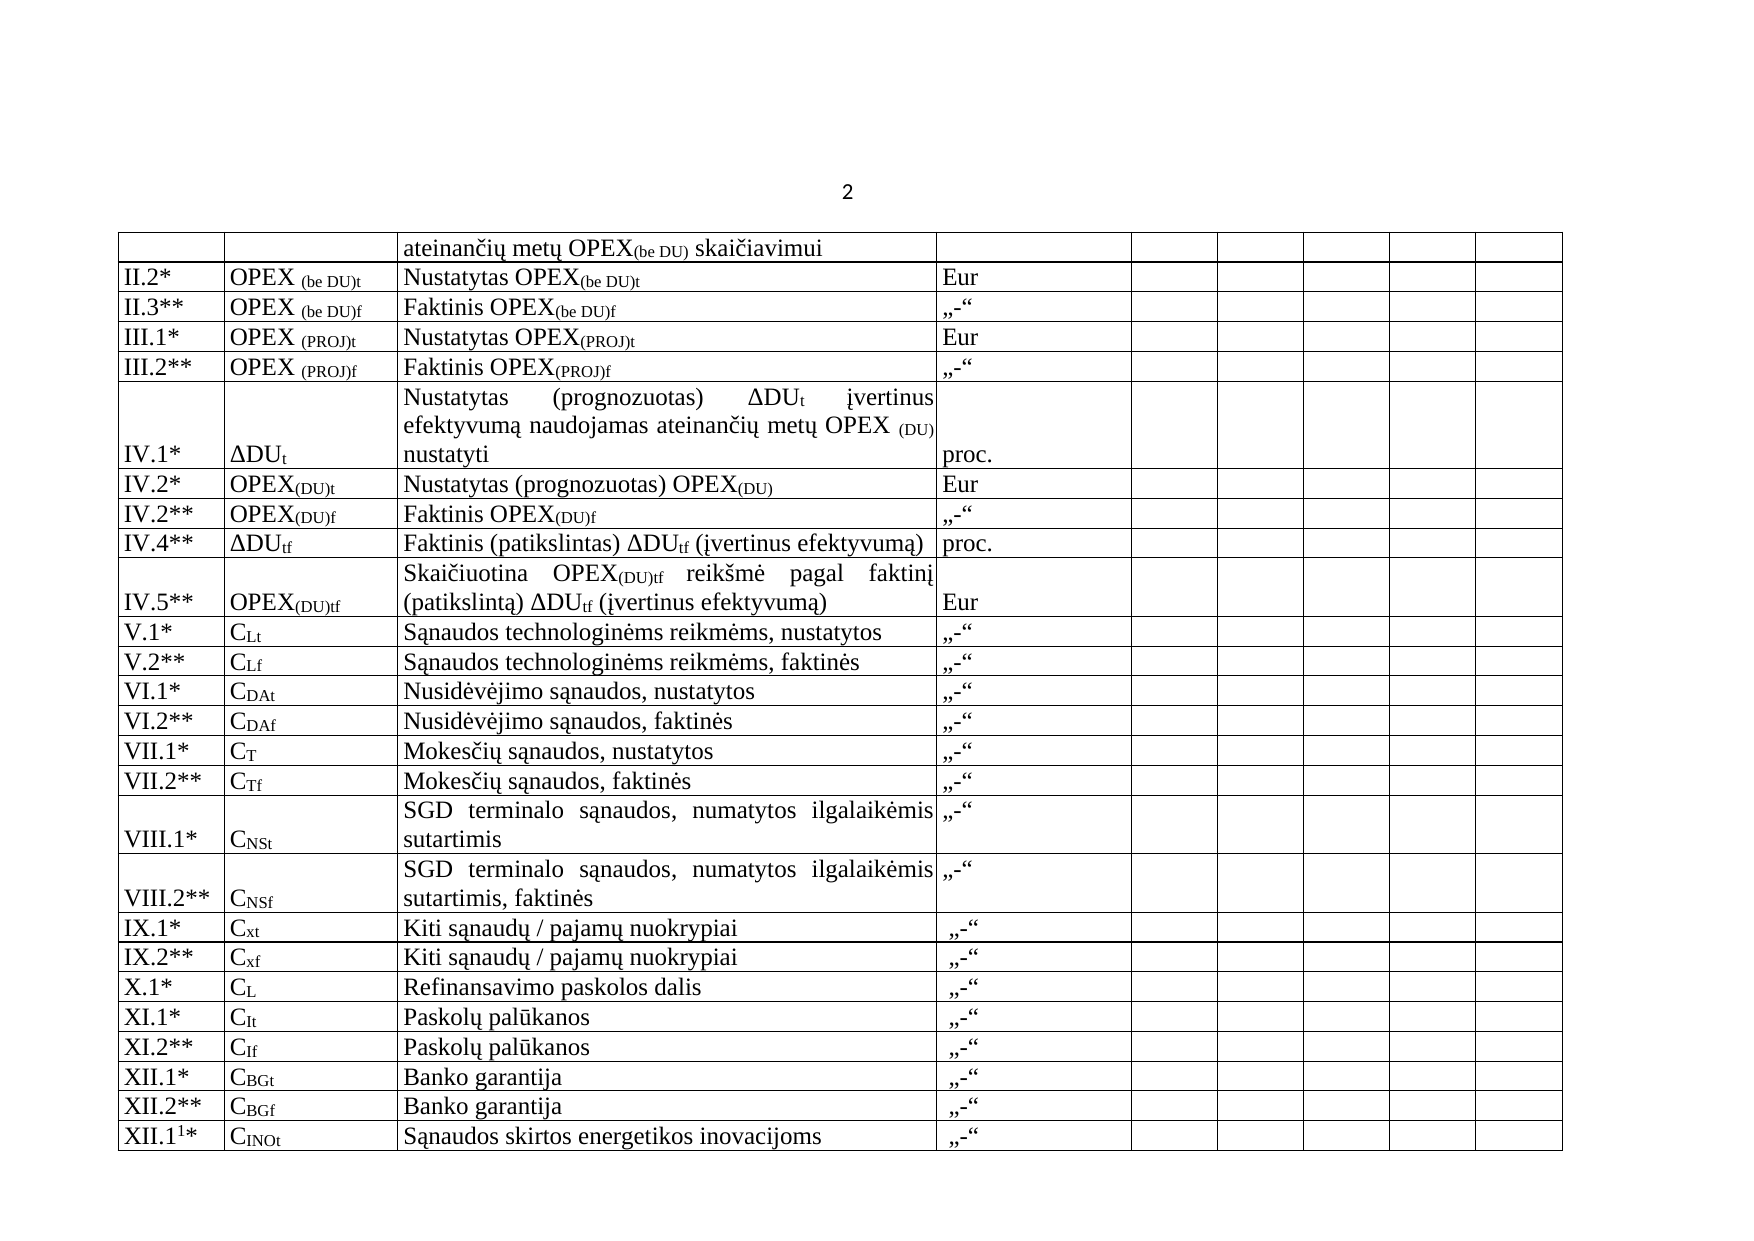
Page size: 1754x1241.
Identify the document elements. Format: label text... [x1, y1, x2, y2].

table_cell [1304, 529, 1389, 557]
table_cell [1304, 1002, 1389, 1031]
table_cell XI.1* [119, 1002, 224, 1031]
table_cell II.3** [119, 292, 224, 321]
table_cell [1218, 263, 1303, 291]
table_cell [1476, 558, 1562, 616]
table_cell V.2** [119, 647, 224, 675]
table_cell IV.4** [119, 529, 224, 557]
table_cell VIII.1* [119, 796, 224, 853]
table_cell [1476, 736, 1562, 765]
table_cell [1132, 558, 1217, 616]
table_cell [1390, 796, 1475, 853]
table_cell [1476, 796, 1562, 853]
table_cell IV.2* [119, 469, 224, 498]
table_cell [1132, 706, 1217, 735]
table_cell V.1* [119, 617, 224, 646]
table_cell [1132, 617, 1217, 646]
table_cell OPEX(DU)tf [225, 558, 397, 616]
table_cell „-“ [937, 913, 1131, 941]
table_cell „-“ [937, 292, 1131, 321]
table_cell „-“ [937, 617, 1131, 646]
table_cell OPEX (be DU)f [225, 292, 397, 321]
table_cell [1304, 1091, 1389, 1120]
table_cell [1476, 1062, 1562, 1090]
table_cell Refinansavimo paskolos dalis [398, 972, 936, 1001]
table_cell [1218, 292, 1303, 321]
table_cell „-“ [937, 1002, 1131, 1031]
table_cell [1218, 469, 1303, 498]
table_cell [1132, 352, 1217, 381]
table_cell [1218, 943, 1303, 971]
table_cell Faktinis OPEX(PROJ)f [398, 352, 936, 381]
table_cell [1390, 529, 1475, 557]
table_cell [1390, 617, 1475, 646]
table_cell [1390, 1062, 1475, 1090]
table_cell Banko garantija [398, 1091, 936, 1120]
table_cell „-“ [937, 1121, 1131, 1150]
table_cell „-“ [937, 676, 1131, 705]
table_cell [1132, 1062, 1217, 1090]
table_cell CNSf [225, 854, 397, 912]
table_cell [1132, 796, 1217, 853]
table_cell Cxt [225, 913, 397, 941]
table_cell [1304, 382, 1389, 468]
table_cell „-“ [937, 972, 1131, 1001]
table_cell [1218, 322, 1303, 351]
table_cell CDAt [225, 676, 397, 705]
table_cell Nusidėvėjimo sąnaudos, faktinės [398, 706, 936, 735]
table_cell [1304, 676, 1389, 705]
table_cell [1304, 943, 1389, 971]
table_cell CINOt [225, 1121, 397, 1150]
table_cell XI.2** [119, 1032, 224, 1061]
table_cell [1218, 1121, 1303, 1150]
table_cell „-“ [937, 1032, 1131, 1061]
table_cell Skaičiuotina OPEX(DU)tf reikšmė pagal faktinį (patikslintą) ΔDUtf (įvertinus efektyvumą) [398, 558, 936, 616]
table_cell CT [225, 736, 397, 765]
table_cell CNSt [225, 796, 397, 853]
table_cell III.2** [119, 352, 224, 381]
table_cell [1132, 233, 1217, 261]
table_cell Mokesčių sąnaudos, faktinės [398, 766, 936, 794]
table_cell Nustatytas (prognozuotas) ΔDUt įvertinus efektyvumą naudojamas ateinančių metų OPEX (DU) nustatyti [398, 382, 936, 468]
table_cell CDAf [225, 706, 397, 735]
table_cell Nustatytas (prognozuotas) OPEX(DU) [398, 469, 936, 498]
table_cell [1218, 854, 1303, 912]
table_cell [1132, 766, 1217, 794]
table_cell [1476, 854, 1562, 912]
table_cell Faktinis OPEX(DU)f [398, 499, 936, 527]
table_cell VIII.2** [119, 854, 224, 912]
table_cell VII.2** [119, 766, 224, 794]
table_cell [1390, 1091, 1475, 1120]
table_cell [1218, 1062, 1303, 1090]
table_cell Nustatytas OPEX(be DU)t [398, 263, 936, 291]
table_cell [1218, 676, 1303, 705]
table_cell [1390, 469, 1475, 498]
table_cell [1218, 647, 1303, 675]
table_cell XII.2** [119, 1091, 224, 1120]
table_cell IX.1* [119, 913, 224, 941]
table_cell [1304, 913, 1389, 941]
table_cell [1476, 676, 1562, 705]
table_cell [1304, 499, 1389, 527]
table_cell Banko garantija [398, 1062, 936, 1090]
table_cell [1390, 499, 1475, 527]
table_cell [1132, 529, 1217, 557]
table_cell [1304, 1062, 1389, 1090]
table_cell [1390, 322, 1475, 351]
table_cell [1132, 647, 1217, 675]
table_cell IV.1* [119, 382, 224, 468]
table_cell [1132, 1091, 1217, 1120]
table_cell CLf [225, 647, 397, 675]
table_cell „-“ [937, 647, 1131, 675]
table_cell ateinančių metų OPEX(be DU) skaičiavimui [398, 233, 936, 261]
table_cell [1476, 706, 1562, 735]
table_cell Sąnaudos technologinėms reikmėms, faktinės [398, 647, 936, 675]
table_cell [1218, 382, 1303, 468]
table_cell [1218, 1002, 1303, 1031]
table_cell „-“ [937, 736, 1131, 765]
table_cell proc. [937, 529, 1131, 557]
table_cell CL [225, 972, 397, 1001]
table_cell [1476, 322, 1562, 351]
table_cell [1218, 706, 1303, 735]
table_cell [1132, 736, 1217, 765]
table_cell „-“ [937, 943, 1131, 971]
table_cell „-“ [937, 796, 1131, 853]
table_cell [1304, 352, 1389, 381]
table_cell [225, 233, 397, 261]
table_cell [1390, 233, 1475, 261]
table_cell Eur [937, 263, 1131, 291]
table_cell Paskolų palūkanos [398, 1032, 936, 1061]
table_cell OPEX (PROJ)t [225, 322, 397, 351]
table_cell [1390, 736, 1475, 765]
table_cell [1132, 1121, 1217, 1150]
table_cell [1390, 1032, 1475, 1061]
table_cell [1476, 617, 1562, 646]
table_cell [1132, 854, 1217, 912]
table_cell [1390, 972, 1475, 1001]
table_cell SGD terminalo sąnaudos, numatytos ilgalaikėmis sutartimis, faktinės [398, 854, 936, 912]
table_cell X.1* [119, 972, 224, 1001]
table_cell [1390, 943, 1475, 971]
table_cell Sąnaudos skirtos energetikos inovacijoms [398, 1121, 936, 1150]
table_cell CIf [225, 1032, 397, 1061]
table_cell [1476, 766, 1562, 794]
table_cell [1304, 292, 1389, 321]
table_cell Mokesčių sąnaudos, nustatytos [398, 736, 936, 765]
table_cell CBGt [225, 1062, 397, 1090]
table_cell [1476, 1121, 1562, 1150]
table_cell [1476, 529, 1562, 557]
table_cell [1390, 676, 1475, 705]
table_cell [1390, 647, 1475, 675]
table_cell Faktinis (patikslintas) ΔDUtf (įvertinus efektyvumą) [398, 529, 936, 557]
table_cell [1132, 382, 1217, 468]
table_cell [1218, 913, 1303, 941]
table_cell ΔDUtf [225, 529, 397, 557]
table_cell [1476, 382, 1562, 468]
table_cell [1476, 972, 1562, 1001]
table_cell VI.2** [119, 706, 224, 735]
table_cell Cxf [225, 943, 397, 971]
table_cell [1390, 292, 1475, 321]
table_cell [1304, 1121, 1389, 1150]
table_cell [1476, 1032, 1562, 1061]
table_cell ΔDUt [225, 382, 397, 468]
table_cell [1132, 322, 1217, 351]
table_cell [1304, 736, 1389, 765]
table_cell Eur [937, 469, 1131, 498]
table_cell [1304, 766, 1389, 794]
table_cell [1218, 736, 1303, 765]
table_cell [1304, 1032, 1389, 1061]
table_cell XII.1* [119, 1062, 224, 1090]
table_cell [1476, 943, 1562, 971]
table_cell [1218, 796, 1303, 853]
table_cell „-“ [937, 854, 1131, 912]
table_cell [1218, 499, 1303, 527]
table_cell [937, 233, 1131, 261]
table_cell II.2* [119, 263, 224, 291]
table_cell [1304, 854, 1389, 912]
table_cell [1132, 1002, 1217, 1031]
table_cell „-“ [937, 706, 1131, 735]
table_cell [1476, 292, 1562, 321]
table_cell IV.5** [119, 558, 224, 616]
table_cell Kiti sąnaudų / pajamų nuokrypiai [398, 913, 936, 941]
table_cell [1218, 352, 1303, 381]
table_cell [1304, 972, 1389, 1001]
table_cell Eur [937, 558, 1131, 616]
table_cell [1132, 469, 1217, 498]
table_cell CIt [225, 1002, 397, 1031]
table_cell Kiti sąnaudų / pajamų nuokrypiai [398, 943, 936, 971]
table_cell [1218, 766, 1303, 794]
table_cell [1390, 766, 1475, 794]
table_cell OPEX (be DU)t [225, 263, 397, 291]
table_cell „-“ [937, 352, 1131, 381]
table_cell „-“ [937, 499, 1131, 527]
table_cell [1218, 529, 1303, 557]
table_cell [1218, 1091, 1303, 1120]
table_cell CTf [225, 766, 397, 794]
table_cell [1304, 263, 1389, 291]
table_cell OPEX(DU)f [225, 499, 397, 527]
table_cell [1218, 972, 1303, 1001]
table_cell [1132, 292, 1217, 321]
table_cell OPEX (PROJ)f [225, 352, 397, 381]
table_cell [1304, 322, 1389, 351]
table_cell [1132, 972, 1217, 1001]
table_cell [1390, 913, 1475, 941]
table_cell [1304, 617, 1389, 646]
table_cell [1218, 1032, 1303, 1061]
table_cell [1476, 1002, 1562, 1031]
table_cell [1390, 706, 1475, 735]
table_cell [1132, 499, 1217, 527]
table_cell OPEX(DU)t [225, 469, 397, 498]
table_cell [1304, 706, 1389, 735]
table_cell [1304, 647, 1389, 675]
table_cell [1390, 263, 1475, 291]
table_cell [1390, 854, 1475, 912]
table_cell [1476, 233, 1562, 261]
table_cell [1304, 558, 1389, 616]
table_cell VII.1* [119, 736, 224, 765]
table_cell [1132, 943, 1217, 971]
table_cell [1476, 1091, 1562, 1120]
table_cell Faktinis OPEX(be DU)f [398, 292, 936, 321]
table_cell [1218, 558, 1303, 616]
table_cell proc. [937, 382, 1131, 468]
table_cell XII.11* [119, 1121, 224, 1150]
table_cell CBGf [225, 1091, 397, 1120]
table_cell Nusidėvėjimo sąnaudos, nustatytos [398, 676, 936, 705]
table_cell „-“ [937, 1062, 1131, 1090]
table_cell [1390, 1121, 1475, 1150]
table_cell [1132, 913, 1217, 941]
table_cell [1218, 233, 1303, 261]
table_cell Nustatytas OPEX(PROJ)t [398, 322, 936, 351]
table_cell „-“ [937, 1091, 1131, 1120]
table_cell Eur [937, 322, 1131, 351]
table_cell IV.2** [119, 499, 224, 527]
table_cell CLt [225, 617, 397, 646]
table_cell [1390, 352, 1475, 381]
table_cell [1304, 469, 1389, 498]
table_cell [1304, 796, 1389, 853]
table_cell VI.1* [119, 676, 224, 705]
table_cell „-“ [937, 766, 1131, 794]
table_cell [1476, 499, 1562, 527]
table_cell [1390, 382, 1475, 468]
table_cell [1476, 647, 1562, 675]
table_cell SGD terminalo sąnaudos, numatytos ilgalaikėmis sutartimis [398, 796, 936, 853]
table_cell [1132, 676, 1217, 705]
table_cell [1218, 617, 1303, 646]
table_cell [119, 233, 224, 261]
table_cell [1476, 352, 1562, 381]
table_cell Sąnaudos technologinėms reikmėms, nustatytos [398, 617, 936, 646]
table_cell [1476, 263, 1562, 291]
table_cell [1476, 469, 1562, 498]
table_cell III.1* [119, 322, 224, 351]
table_cell IX.2** [119, 943, 224, 971]
table_cell [1476, 913, 1562, 941]
table_cell [1390, 558, 1475, 616]
table_cell [1132, 263, 1217, 291]
table_cell [1132, 1032, 1217, 1061]
table_cell Paskolų palūkanos [398, 1002, 936, 1031]
table_cell [1304, 233, 1389, 261]
table_cell [1390, 1002, 1475, 1031]
